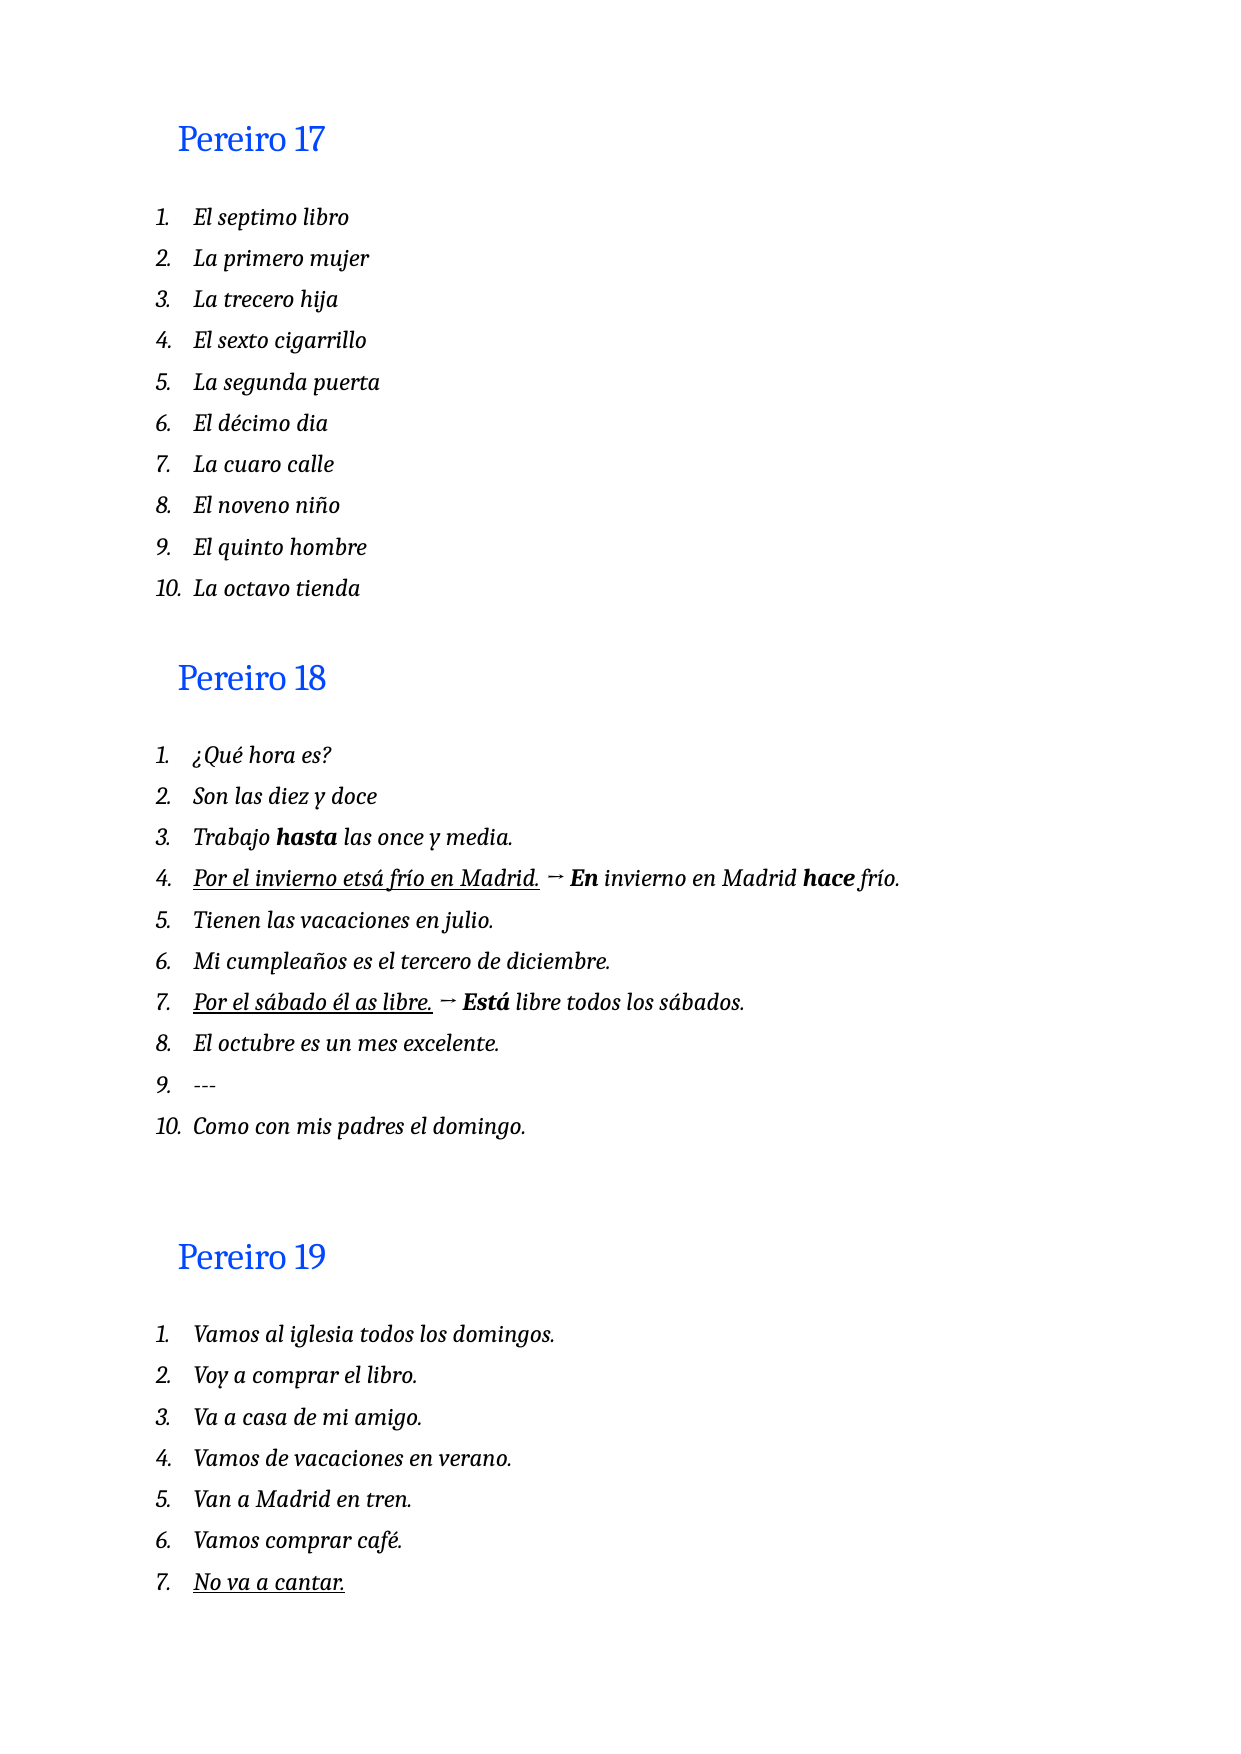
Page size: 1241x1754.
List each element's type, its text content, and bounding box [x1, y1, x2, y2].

list Vamos de vacaciones en verano. [156, 1444, 1122, 1472]
list Son las diez y doce [156, 782, 1122, 811]
text Pereiro 19 [177, 1236, 1122, 1279]
list Voy a comprar el libro. [156, 1361, 1122, 1390]
list La segunda puerta [156, 367, 1122, 396]
list No va a cantar. [156, 1567, 1122, 1596]
list Va a casa de mi amigo. [156, 1402, 1122, 1431]
list Por el sábado él as libre. → Está libre todos los sábados. [156, 988, 1122, 1017]
list Vamos comprar café. [156, 1526, 1122, 1555]
list La cuaro calle [156, 450, 1122, 479]
list Van a Madrid en tren. [156, 1485, 1122, 1514]
list Vamos al iglesia todos los domingos. [156, 1320, 1122, 1349]
list Mi cumpleaños es el tercero de diciembre. [156, 947, 1122, 976]
list Tienen las vacaciones en julio. [156, 906, 1122, 934]
list El noveno niño [156, 491, 1122, 520]
list Como con mis padres el domingo. [156, 1112, 1122, 1141]
text Pereiro 17 [177, 118, 1122, 161]
list ¿Qué hora es? [156, 741, 1122, 769]
list La octavo tienda [156, 574, 1122, 602]
list El sexto cigarrillo [156, 326, 1122, 355]
list El septimo libro [156, 202, 1122, 231]
list La trecero hija [156, 285, 1122, 314]
list --- [156, 1071, 1122, 1099]
list El décimo dia [156, 409, 1122, 437]
list Trabajo hasta las once y media. [156, 823, 1122, 852]
list Por el invierno etsá frío en Madrid. → En invierno en Madrid hace frío. [156, 864, 1122, 893]
list El octubre es un mes excelente. [156, 1029, 1122, 1058]
list El quinto hombre [156, 532, 1122, 561]
list --- [156, 1083, 163, 1092]
text Pereiro 18 [177, 656, 1122, 699]
list La primero mujer [156, 244, 1122, 272]
